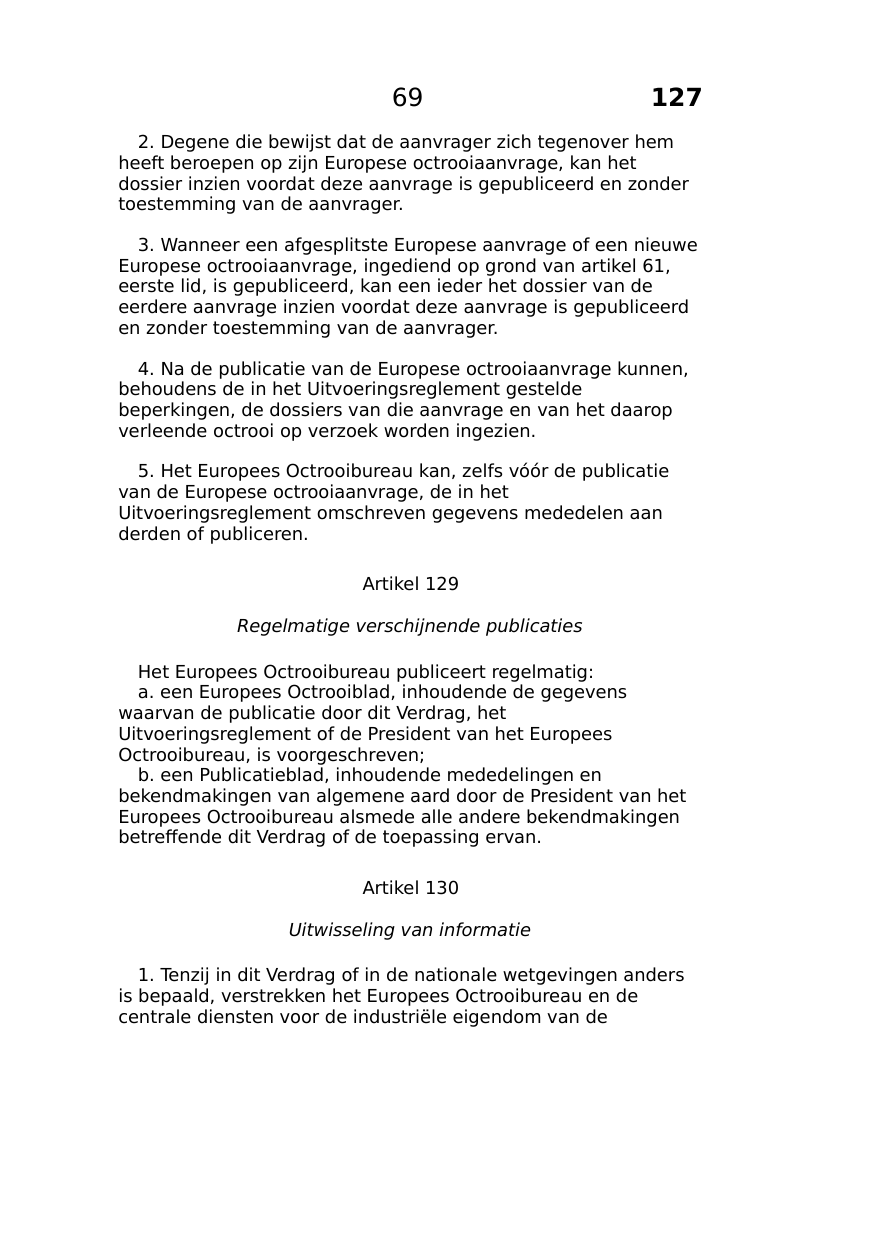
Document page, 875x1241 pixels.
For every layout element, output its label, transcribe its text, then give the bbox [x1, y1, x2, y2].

text 2. Degene die bewijst dat de aanvrager zich tegenover hem heeft beroepen op zijn Europese octrooiaanvrage, kan het dossier inzien voordat deze aanvrage is gepubliceerd en zonder toestemming van de aanvrager. [118, 132, 703, 215]
text 3. Wanneer een afgesplitste Europese aanvrage of een nieuwe Europese octrooiaanvrage, ingediend op grond van artikel 61, eerste lid, is gepubliceerd, kan een ieder het dossier van de eerdere aanvrage inzien voordat deze aanvrage is gepubliceerd en zonder toestemming van de aanvrager. [118, 235, 703, 338]
text 1. Tenzij in dit Verdrag of in de nationale wetgevingen anders is bepaald, verstrekken het Europees Octrooibureau en de centrale diensten voor de industriële eigendom van de [118, 965, 703, 1027]
text Het Europees Octrooibureau publiceert regelmatig: [118, 661, 703, 682]
text 5. Het Europees Octrooibureau kan, zelfs vóór de publicatie van de Europese octrooiaanvrage, de in het Uitvoeringsreglement omschreven gegevens mededelen aan derden of publiceren. [118, 461, 703, 544]
text b. een Publicatieblad, inhoudende mededelingen en bekendmakingen van algemene aard door de President van het Europees Octrooibureau alsmede alle andere bekendmakingen betreffende dit Verdrag of de toepassing ervan. [118, 765, 703, 848]
text a. een Europees Octrooiblad, inhoudende de gegevens waarvan de publicatie door dit Verdrag, het Uitvoeringsreglement of de President van het Europees Octrooibureau, is voorgeschreven; [118, 682, 703, 765]
subtitle Artikel 130 Uitwisseling van informatie [118, 878, 703, 940]
text 4. Na de publicatie van de Europese octrooiaanvrage kunnen, behoudens de in het Uitvoeringsreglement gestelde beperkingen, de dossiers van die aanvrage en van het daarop verleende octrooi op verzoek worden ingezien. [118, 358, 703, 441]
subtitle Artikel 129 Regelmatige verschijnende publicaties [118, 574, 703, 636]
